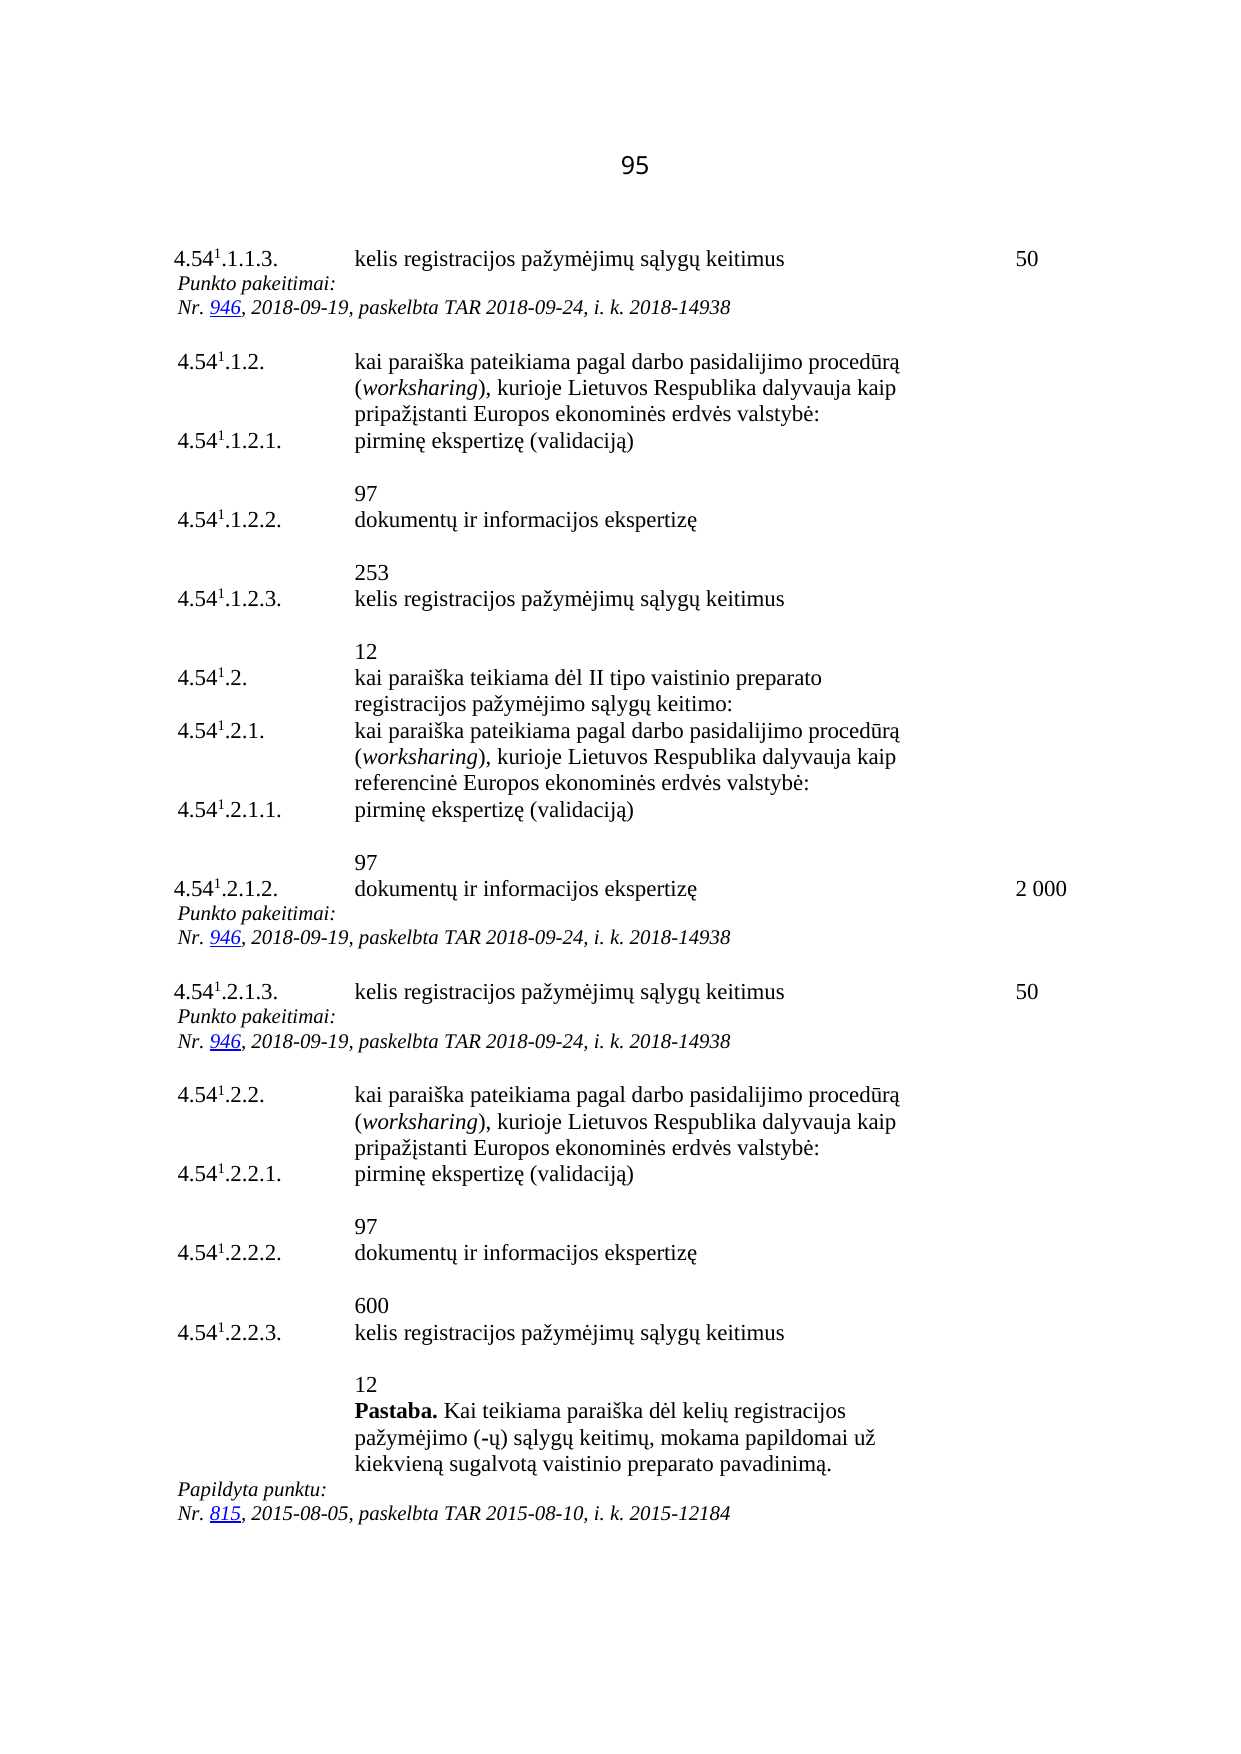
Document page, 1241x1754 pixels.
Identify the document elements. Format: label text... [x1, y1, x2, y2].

text Pastaba. Kai teikiama paraiška dėl kelių registracijos [354, 1398, 945, 1424]
text pažymėjimo (-ų) sąlygų keitimų, mokama papildomai už [354, 1424, 945, 1450]
text 4.541.1.2.3. kelis registracijos pažymėjimų sąlygų keitimus 12 [177, 585, 945, 664]
text pripažįstanti Europos ekonominės erdvės valstybė: [354, 1134, 945, 1160]
text 4.541.2. kai paraiška teikiama dėl II tipo vaistinio preparato [177, 664, 945, 690]
text Papildyta punktu: [177, 1477, 1093, 1501]
text pripažįstanti Europos ekonominės erdvės valstybė: [354, 401, 945, 427]
text 4.541.2.1.1. pirminę ekspertizę (validaciją) 97 [177, 796, 945, 875]
text 4.541.2.2. kai paraiška pateikiama pagal darbo pasidalijimo procedūrą [177, 1081, 945, 1108]
text (worksharing), kurioje Lietuvos Respublika dalyvauja kaip [354, 374, 945, 401]
text Punkto pakeitimai: [177, 271, 1093, 295]
text 4.541.2.2.1. pirminę ekspertizę (validaciją) 97 [177, 1160, 945, 1239]
text 4.541.1.2.2. dokumentų ir informacijos ekspertizę 253 [177, 506, 945, 585]
text 4.541.2.2.2. dokumentų ir informacijos ekspertizę 600 [177, 1239, 945, 1318]
text 4.541.2.1.2. dokumentų ir informacijos ekspertizę 2 000 [174, 875, 1093, 901]
text Nr. 946, 2018-09-19, paskelbta TAR 2018-09-24, i. k. 2018-14938 [177, 925, 1093, 949]
text (worksharing), kurioje Lietuvos Respublika dalyvauja kaip [354, 1108, 945, 1134]
text Nr. 815, 2015-08-05, paskelbta TAR 2015-08-10, i. k. 2015-12184 [177, 1501, 1093, 1525]
text Nr. 946, 2018-09-19, paskelbta TAR 2018-09-24, i. k. 2018-14938 [177, 295, 1093, 319]
text kiekvieną sugalvotą vaistinio preparato pavadinimą. [354, 1450, 945, 1477]
text 4.541.2.2.3. kelis registracijos pažymėjimų sąlygų keitimus 12 [177, 1318, 945, 1398]
text Nr. 946, 2018-09-19, paskelbta TAR 2018-09-24, i. k. 2018-14938 [177, 1028, 1093, 1053]
text (worksharing), kurioje Lietuvos Respublika dalyvauja kaip [354, 743, 945, 769]
text Punkto pakeitimai: [177, 1004, 1093, 1028]
text 4.541.2.1.3. kelis registracijos pažymėjimų sąlygų keitimus 50 [174, 978, 1093, 1004]
text 4.541.1.2.1. pirminę ekspertizę (validaciją) 97 [177, 427, 945, 506]
text 4.541.1.2. kai paraiška pateikiama pagal darbo pasidalijimo procedūrą [177, 348, 945, 374]
text 4.541.1.1.3. kelis registracijos pažymėjimų sąlygų keitimus 50 [174, 244, 1093, 271]
text Punkto pakeitimai: [177, 901, 1093, 925]
text 4.541.2.1. kai paraiška pateikiama pagal darbo pasidalijimo procedūrą [177, 717, 945, 743]
text registracijos pažymėjimo sąlygų keitimo: [354, 690, 945, 717]
text referencinė Europos ekonominės erdvės valstybė: [354, 769, 945, 796]
